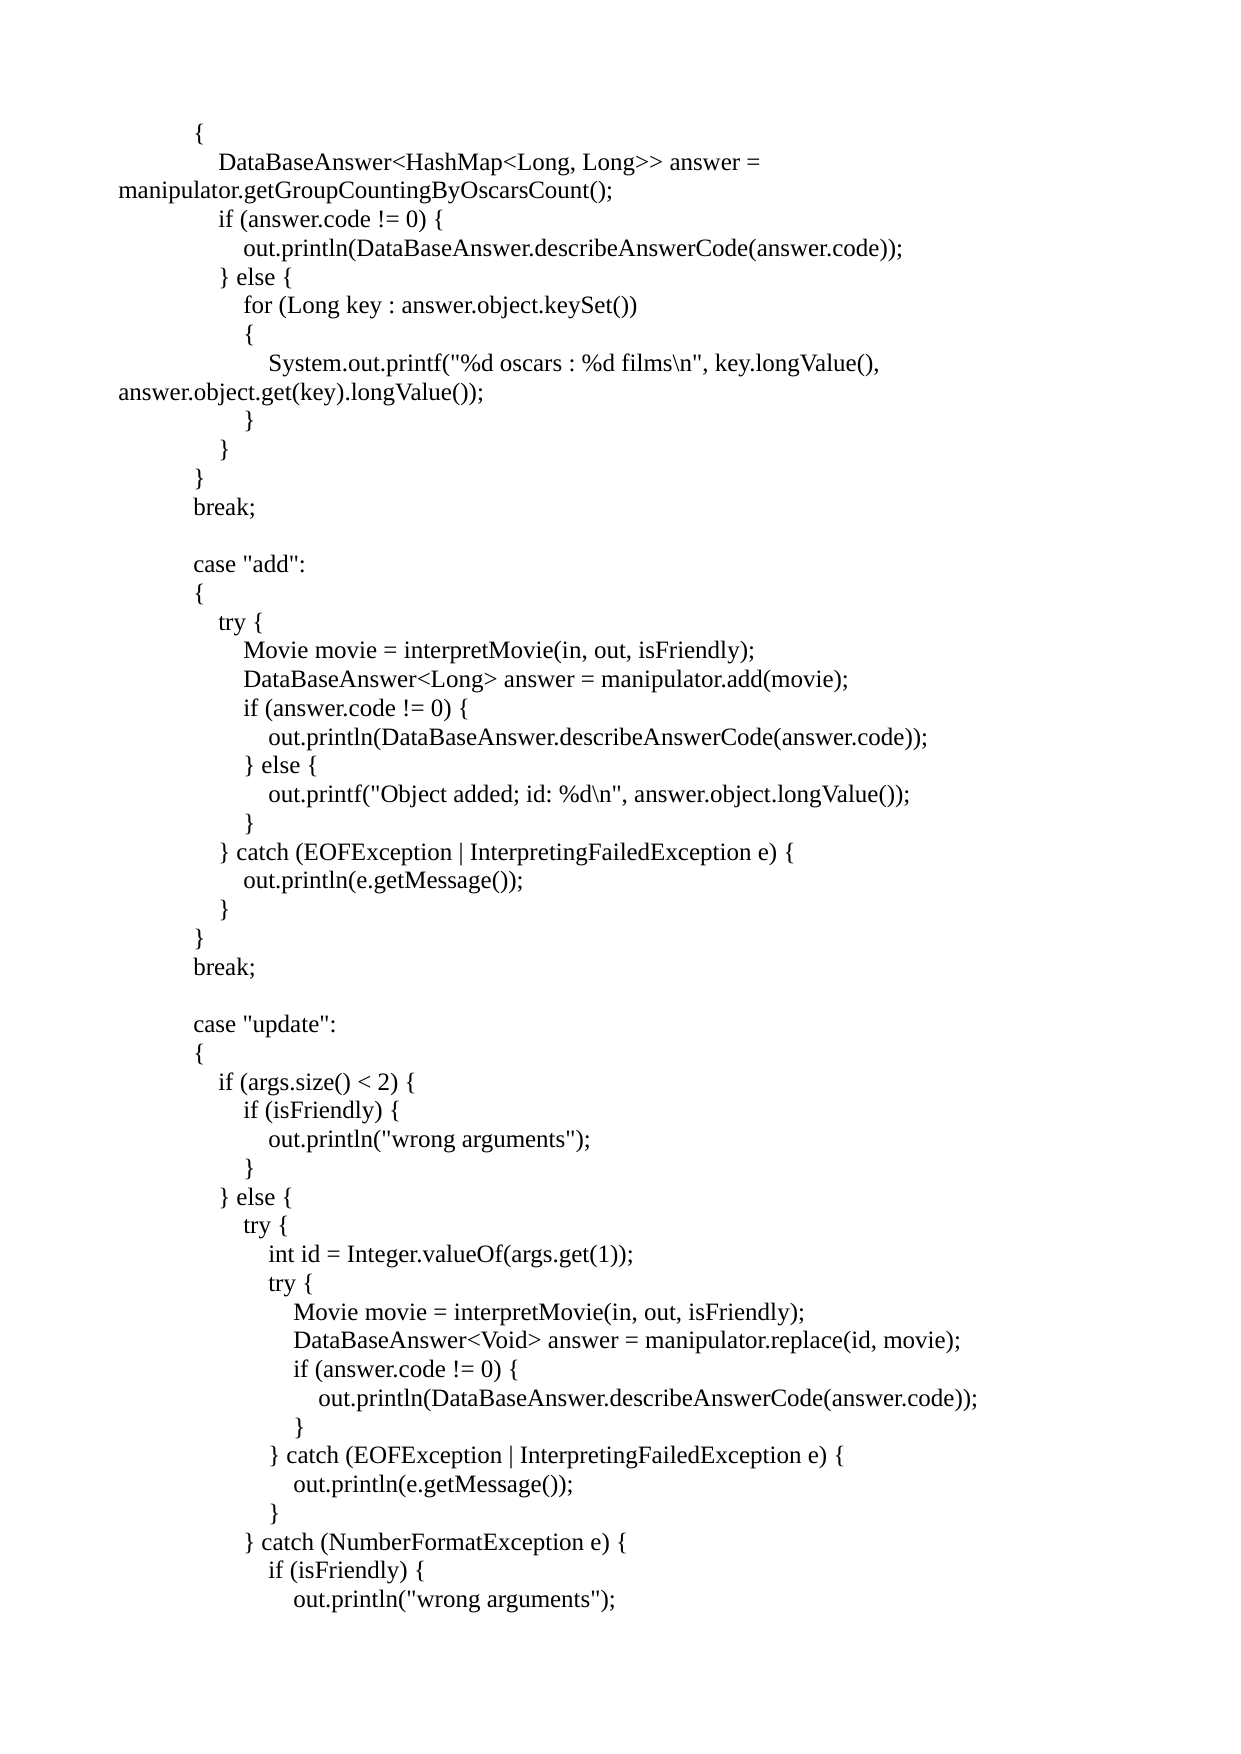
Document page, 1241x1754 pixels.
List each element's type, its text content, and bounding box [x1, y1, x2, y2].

text out.println(e.getMessage()); [118, 1469, 1122, 1498]
text if (answer.code != 0) { [118, 1354, 1122, 1383]
text { [118, 1038, 1122, 1067]
text out.println(e.getMessage()); [118, 866, 1122, 894]
text } [118, 1412, 1122, 1441]
text } [118, 808, 1122, 837]
text out.println("wrong arguments"); [118, 1124, 1122, 1153]
text } [118, 463, 1122, 492]
text } [118, 1153, 1122, 1182]
text } [118, 434, 1122, 463]
text } catch (NumberFormatException e) { [118, 1527, 1122, 1556]
text if (args.size() < 2) { [118, 1067, 1122, 1096]
text } else { [118, 1182, 1122, 1211]
text { [118, 578, 1122, 607]
text if (isFriendly) { [118, 1096, 1122, 1124]
text } else { [118, 262, 1122, 291]
text if (answer.code != 0) { [118, 693, 1122, 722]
text try { [118, 1268, 1122, 1297]
text try { [118, 607, 1122, 636]
text try { [118, 1211, 1122, 1239]
text case "update": [118, 1009, 1122, 1038]
text if (isFriendly) { [118, 1556, 1122, 1584]
text } [118, 923, 1122, 952]
text out.println(DataBaseAnswer.describeAnswerCode(answer.code)); [118, 233, 1122, 262]
text DataBaseAnswer<Long> answer = manipulator.add(movie); [118, 664, 1122, 693]
text case "add": [118, 549, 1122, 578]
text out.println(DataBaseAnswer.describeAnswerCode(answer.code)); [118, 1383, 1122, 1412]
text Movie movie = interpretMovie(in, out, isFriendly); [118, 1297, 1122, 1326]
text int id = Integer.valueOf(args.get(1)); [118, 1239, 1122, 1268]
text DataBaseAnswer<Void> answer = manipulator.replace(id, movie); [118, 1326, 1122, 1354]
text } else { [118, 751, 1122, 779]
text System.out.printf("%d oscars : %d films\n", key.longValue(), answer.object.get(key).longValue()); [118, 348, 1122, 406]
text if (answer.code != 0) { [118, 204, 1122, 233]
text } catch (EOFException | InterpretingFailedException e) { [118, 837, 1122, 866]
text { [118, 319, 1122, 348]
text break; [118, 952, 1122, 981]
text out.printf("Object added; id: %d\n", answer.object.longValue()); [118, 779, 1122, 808]
text } [118, 406, 1122, 434]
text out.println(DataBaseAnswer.describeAnswerCode(answer.code)); [118, 722, 1122, 751]
text } [118, 894, 1122, 923]
text DataBaseAnswer<HashMap<Long, Long>> answer = manipulator.getGroupCountingByOscarsCount(); [118, 147, 1122, 204]
text out.println("wrong arguments"); [118, 1584, 1122, 1613]
text } [118, 1498, 1122, 1527]
text break; [118, 492, 1122, 521]
text for (Long key : answer.object.keySet()) [118, 291, 1122, 319]
text } catch (EOFException | InterpretingFailedException e) { [118, 1441, 1122, 1469]
text { [118, 118, 1122, 147]
text Movie movie = interpretMovie(in, out, isFriendly); [118, 636, 1122, 664]
